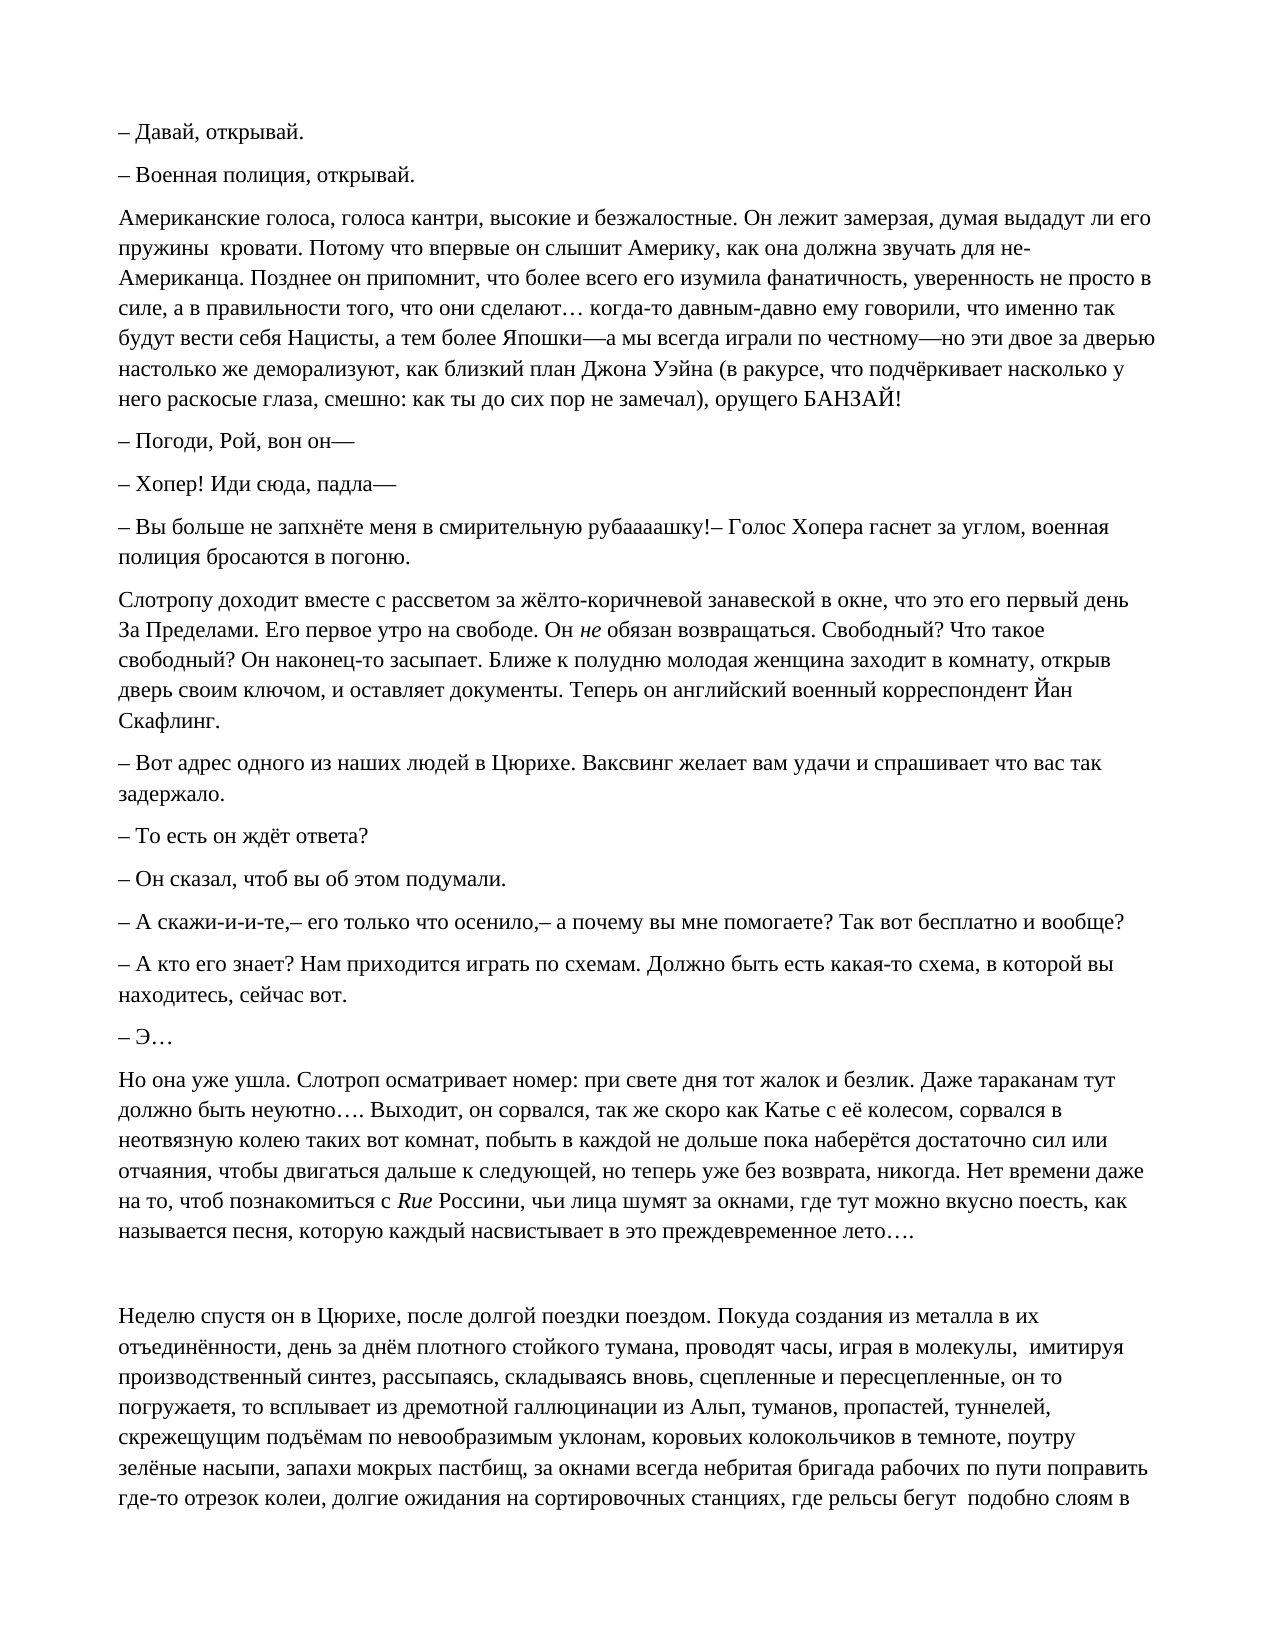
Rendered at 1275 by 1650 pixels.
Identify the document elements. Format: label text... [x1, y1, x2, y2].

text – Военная полиция, открывай. [118, 161, 1157, 187]
text – Вот адрес одного из наших людей в Цюрихе. Ваксвинг желает вам удачи и спрашивает что вас так задержало. [118, 749, 1157, 806]
text – А скажи-и-и-те,– его только что осенило,– а почему вы мне помогаете? Так вот бесплатно и вообще? [118, 908, 1157, 934]
text Слотропу доходит вместе с рассветом за жёлто-коричневой занавеской в окне, что это его первый день За Пределами. Его первое утро на свободе. Он не обязан возвращаться. Свободный? Что такое свободный? Он наконец-то засыпает. Ближе к полудню молодая женщина заходит в комнату, открыв дверь своим ключом, и оставляет документы. Теперь он английский военный корреспондент Йан Скафлинг. [118, 586, 1157, 733]
text – А кто его знает? Нам приходится играть по схемам. Должно быть есть какая-то схема, в которой вы находитесь, сейчас вот. [118, 950, 1157, 1007]
text – Давай, открывай. [118, 118, 1157, 144]
text – Погоди, Рой, вон он— [118, 427, 1157, 454]
text – Вы больше не запхнёте меня в смирительную рубаааашку!– Голос Хопера гаснет за углом, военная полиция бросаются в погоню. [118, 513, 1157, 569]
text – То есть он ждёт ответа? [118, 822, 1157, 849]
text – Э… [118, 1023, 1157, 1050]
text Но она уже ушла. Слотроп осматривает номер: при свете дня тот жалок и безлик. Даже тараканам тут должно быть неуютно…. Выходит, он сорвался, так же скоро как Катье с её колесом, сорвался в неотвязную колею таких вот комнат, побыть в каждой не дольше пока наберётся достаточно сил или отчаяния, чтобы двигаться дальше к следующей, но теперь уже без возврата, никогда. Нет времени даже на то, чтоб познакомиться с Rue Россини, чьи лица шумят за окнами, где тут можно вкусно поесть, как называется песня, которую каждый насвистывает в это преждевременное лето…. [118, 1066, 1157, 1243]
text Американские голоса, голоса кантри, высокие и безжалостные. Он лежит замерзая, думая выдадут ли его пружины кровати. Потому что впервые он слышит Америку, как она должна звучать для не-Американца. Позднее он припомнит, что более всего его изумила фанатичность, уверенность не просто в силе, а в правильности того, что они сделают… когда-то давным-давно ему говорили, что именно так будут вести себя Нацисты, а тем более Япошки—а мы всегда играли по честному—но эти двое за дверью настолько же деморализуют, как близкий план Джона Уэйна (в ракурсе, что подчёркивает насколько у него раскосые глаза, смешно: как ты до сих пор не замечал), орущего БАНЗАЙ! [118, 203, 1157, 411]
text – Он сказал, чтоб вы об этом подумали. [118, 865, 1157, 891]
text Неделю спустя он в Цюрихе, после долгой поездки поездом. Покуда создания из металла в их отъединённости, день за днём плотного стойкого тумана, проводят часы, играя в молекулы, имитируя производственный синтез, рассыпаясь, складываясь вновь, сцепленные и пересцепленные, он то погружаетя, то всплывает из дремотной галлюцинации из Альп, туманов, пропастей, туннелей, скрежещущим подъёмам по невообразимым уклонам, коровьих колокольчиков в темноте, поутру зелёные насыпи, запахи мокрых пастбищ, за окнами всегда небритая бригада рабочих по пути поправить где-то отрезок колеи, долгие ожидания на сортировочных станциях, где рельсы бегут подобно слоям в [118, 1302, 1157, 1510]
text – Хопер! Иди сюда, падла— [118, 470, 1157, 497]
